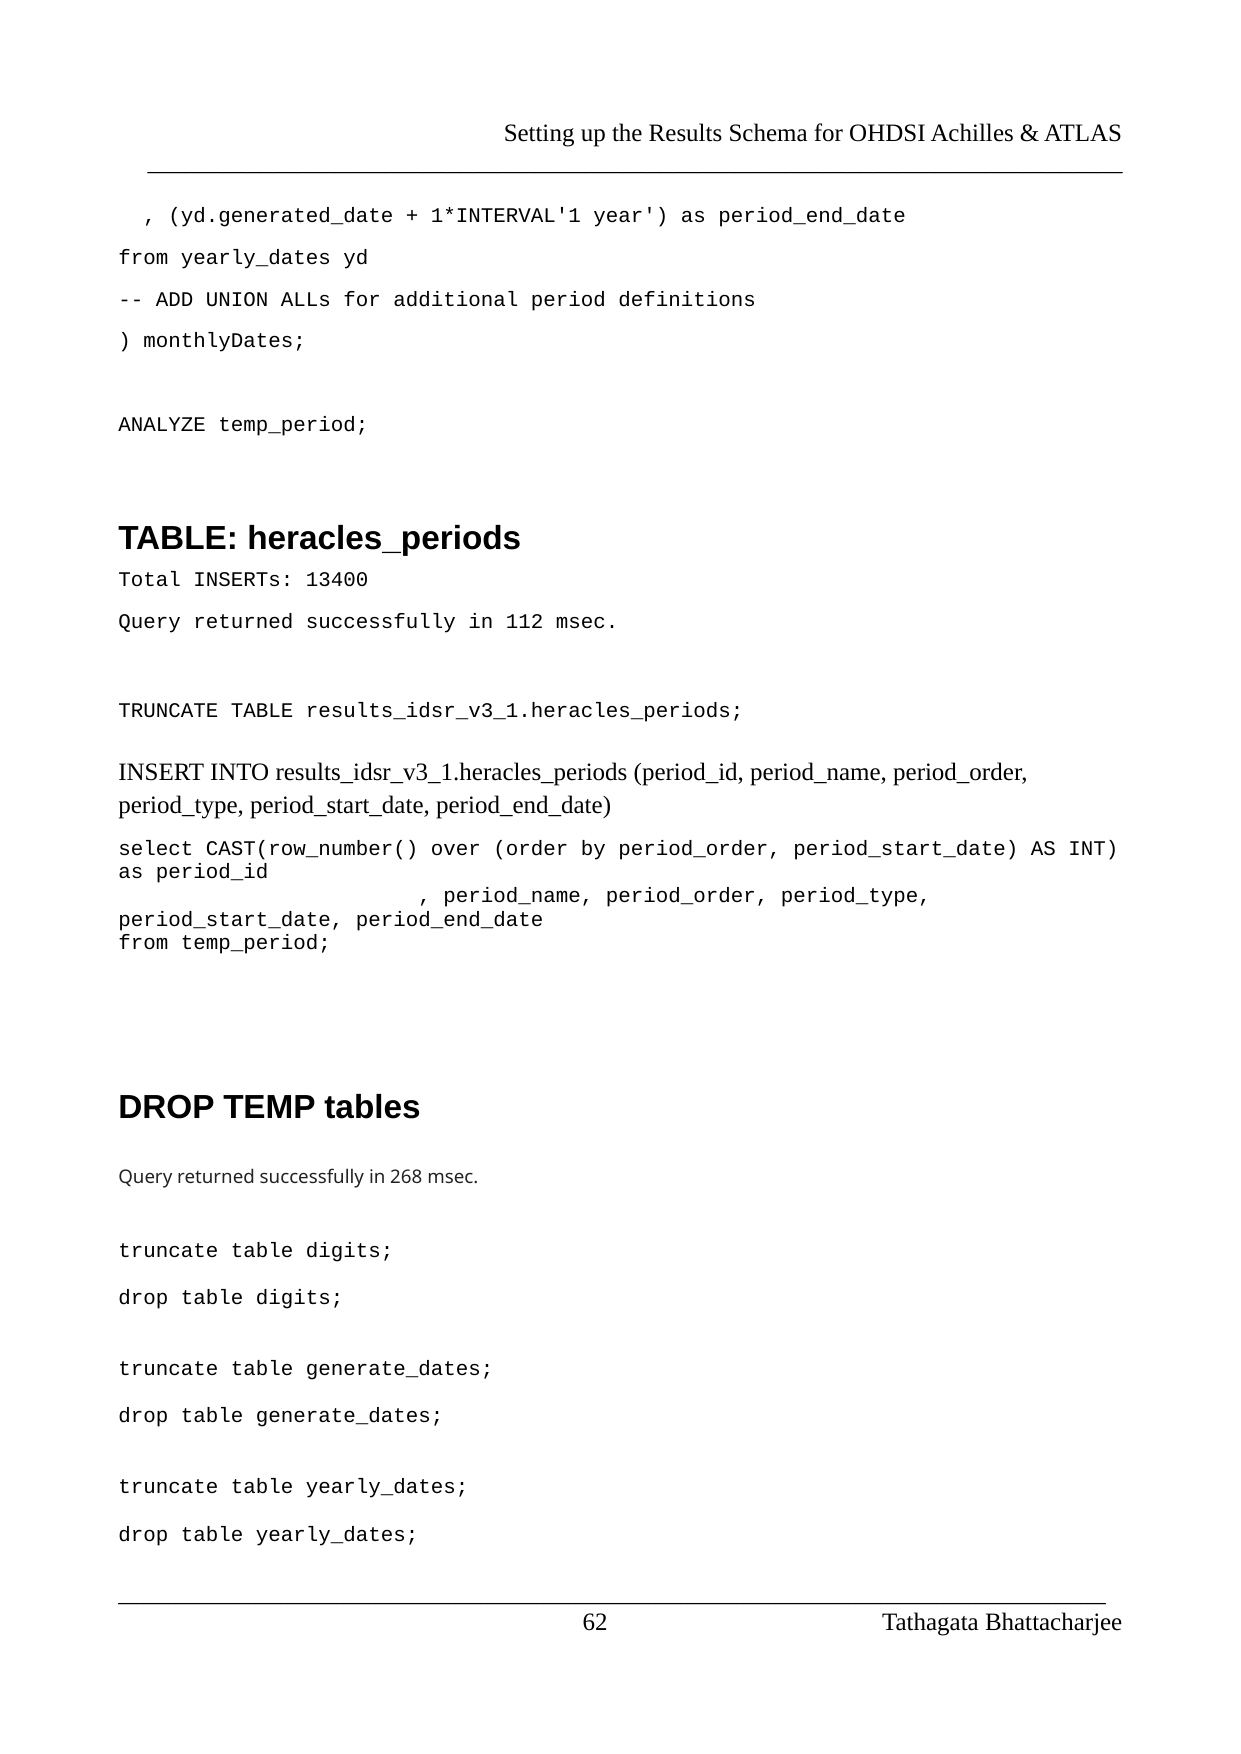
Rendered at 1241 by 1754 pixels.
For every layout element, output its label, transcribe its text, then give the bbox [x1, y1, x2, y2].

text truncate table digits; [118, 1240, 1122, 1263]
text drop table yearly_dates; [118, 1524, 1122, 1547]
text truncate table yearly_dates; [118, 1476, 1122, 1500]
text , (yd.generated_date + 1*INTERVAL'1 year') as period_end_date [118, 205, 1122, 229]
text drop table generate_dates; [118, 1405, 1122, 1429]
subtitle DROP TEMP tables [118, 1087, 1122, 1125]
text -- ADD UNION ALLs for additional period definitions [118, 289, 1122, 312]
text Query returned successfully in 268 msec. [118, 1163, 1122, 1189]
text ANALYZE temp_period; [118, 414, 1122, 438]
text Total INSERTs: 13400 [118, 569, 1122, 593]
text , period_name, period_order, period_type, period_start_date, period_end_date [118, 885, 1122, 932]
text Query returned successfully in 112 msec. [118, 611, 1122, 635]
text from temp_period; [118, 932, 1122, 956]
text drop table digits; [118, 1287, 1122, 1311]
text truncate table generate_dates; [118, 1358, 1122, 1382]
text select CAST(row_number() over (order by period_order, period_start_date) AS INT) as period_id [118, 838, 1122, 885]
text ) monthlyDates; [118, 330, 1122, 354]
text INSERT INTO results_idsr_v3_1.heracles_periods (period_id, period_name, period_order, period_type, period_start_date, period_end_date) [118, 724, 1122, 819]
text TRUNCATE TABLE results_idsr_v3_1.heracles_periods; [118, 700, 1122, 724]
subtitle TABLE: heracles_periods [118, 518, 1122, 557]
text from yearly_dates yd [118, 247, 1122, 271]
